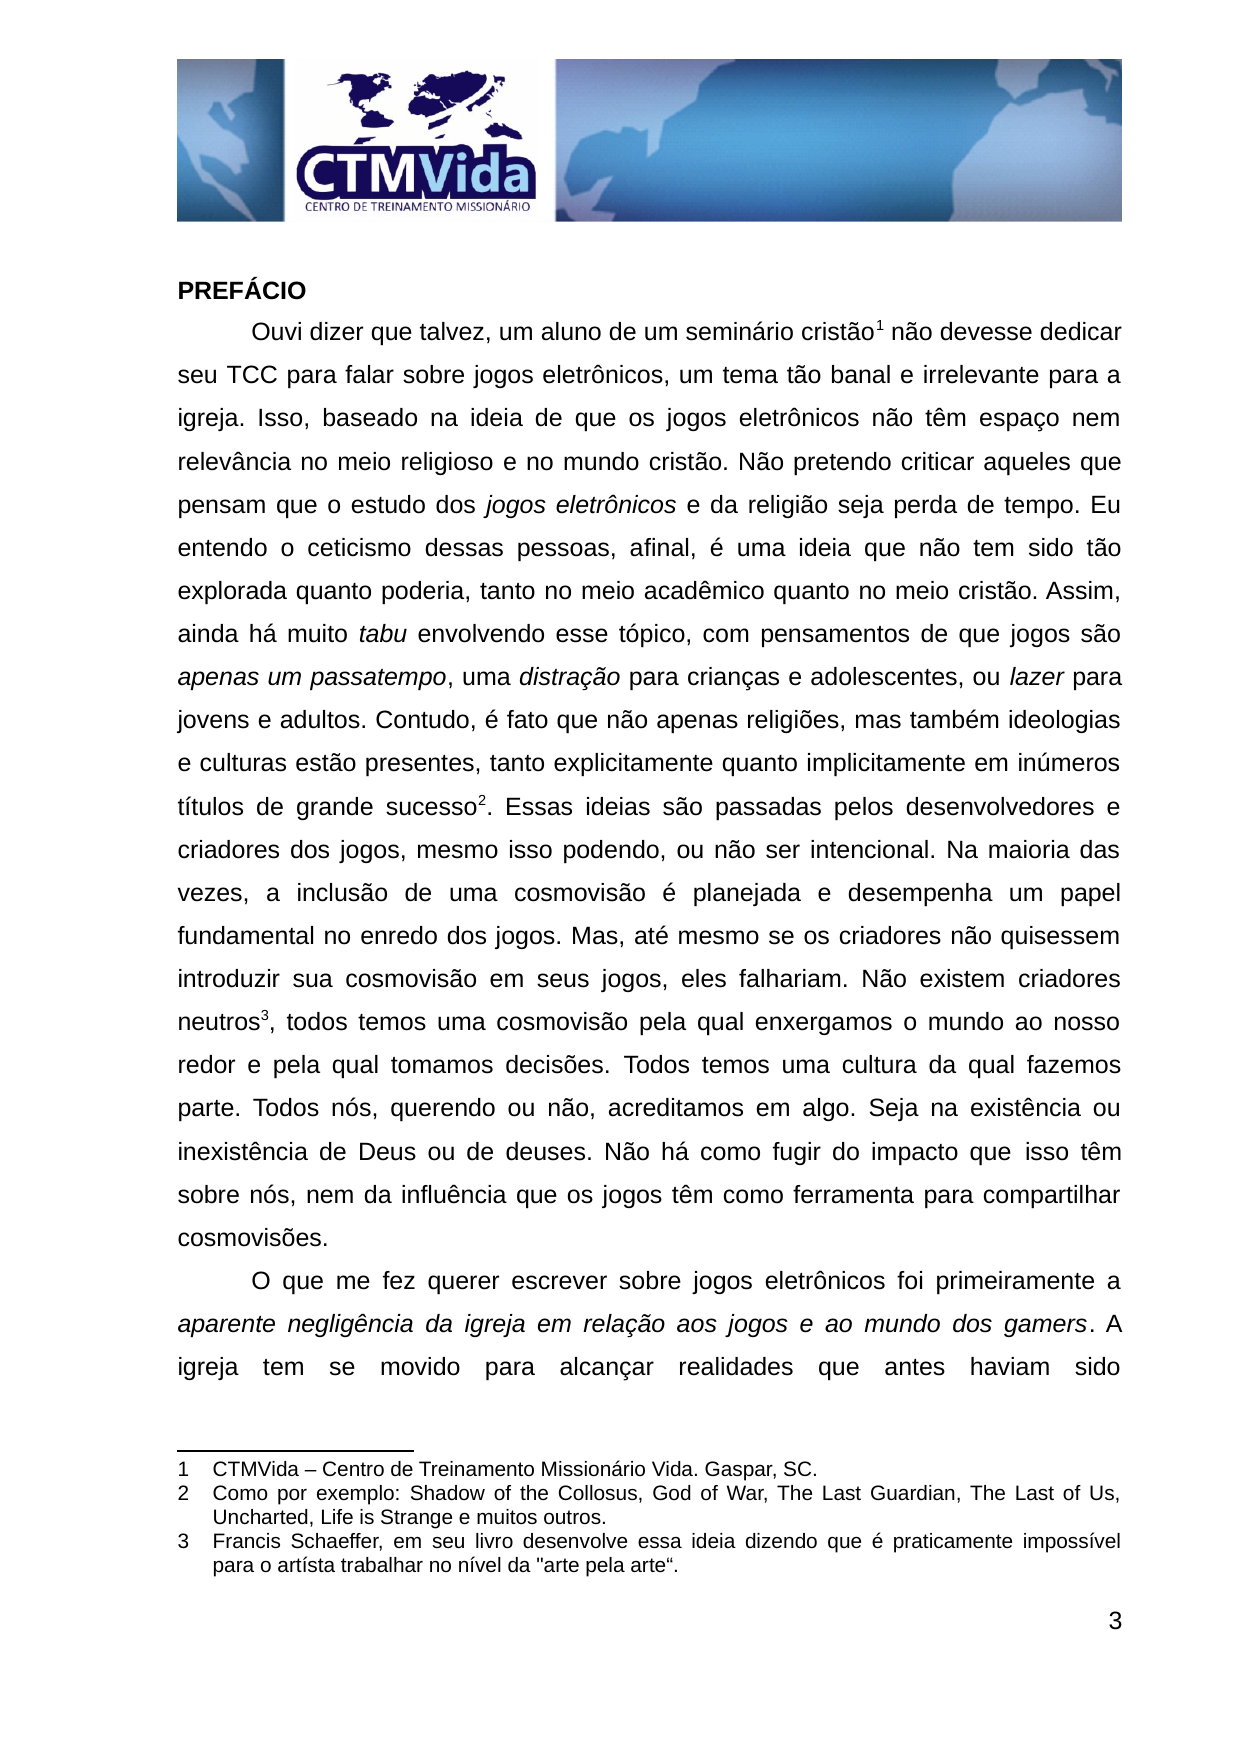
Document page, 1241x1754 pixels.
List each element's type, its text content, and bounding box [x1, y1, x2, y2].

picture [177, 59, 1122, 222]
text CTMVida – Centro de Treinamento Missionário Vida. Gaspar, SC. [177, 1457, 1122, 1481]
text O que me fez querer escrever sobre jogos eletrônicos foi primeiramente a aparente negligência da igreja em relação aos jogos e ao mundo dos gamers. A igreja tem se movido para alcançar realidades que antes haviam sido [177, 1266, 1122, 1381]
text Francis Schaeffer, em seu livro desenvolve essa ideia dizendo que é praticamente impossível para o artísta trabalhar no nível da "arte pela arte“. [177, 1529, 1122, 1577]
text Ouvi dizer que talvez, um aluno de um seminário cristão não devesse dedicar seu TCC para falar sobre jogos eletrônicos, um tema tão banal e irrelevante para a igreja. Isso, baseado na ideia de que os jogos eletrônicos não têm espaço nem relevância no meio religioso e no mundo cristão. Não pretendo criticar aqueles que pensam que o estudo dos jogos eletrônicos e da religião seja perda de tempo. Eu entendo o ceticismo dessas pessoas, afinal, é uma ideia que não tem sido tão explorada quanto poderia, tanto no meio acadêmico quanto no meio cristão. Assim, ainda há muito tabu envolvendo esse tópico, com pensamentos de que jogos são apenas um passatempo, uma distração para crianças e adolescentes, ou lazer para jovens e adultos. Contudo, é fato que não apenas religiões, mas também ideologias e culturas estão presentes, tanto explicitamente quanto implicitamente em inúmeros títulos de grande sucesso. Essas ideias são passadas pelos desenvolvedores e criadores dos jogos, mesmo isso podendo, ou não ser intencional. Na maioria das vezes, a inclusão de uma cosmovisão é planejada e desempenha um papel fundamental no enredo dos jogos. Mas, até mesmo se os criadores não quisessem introduzir sua cosmovisão em seus jogos, eles falhariam. Não existem criadores neutros, todos temos uma cosmovisão pela qual enxergamos o mundo ao nosso redor e pela qual tomamos decisões. Todos temos uma cultura da qual fazemos parte. Todos nós, querendo ou não, acreditamos em algo. Seja na existência ou inexistência de Deus ou de deuses. Não há como fugir do impacto que isso têm sobre nós, nem da influência que os jogos têm como ferramenta para compartilhar cosmovisões. [177, 317, 1122, 1252]
subtitle Prefácio [177, 276, 1122, 305]
text Como por exemplo: Shadow of the Collosus, God of War, The Last Guardian, The Last of Us, Uncharted, Life is Strange e muitos outros. [177, 1481, 1122, 1529]
